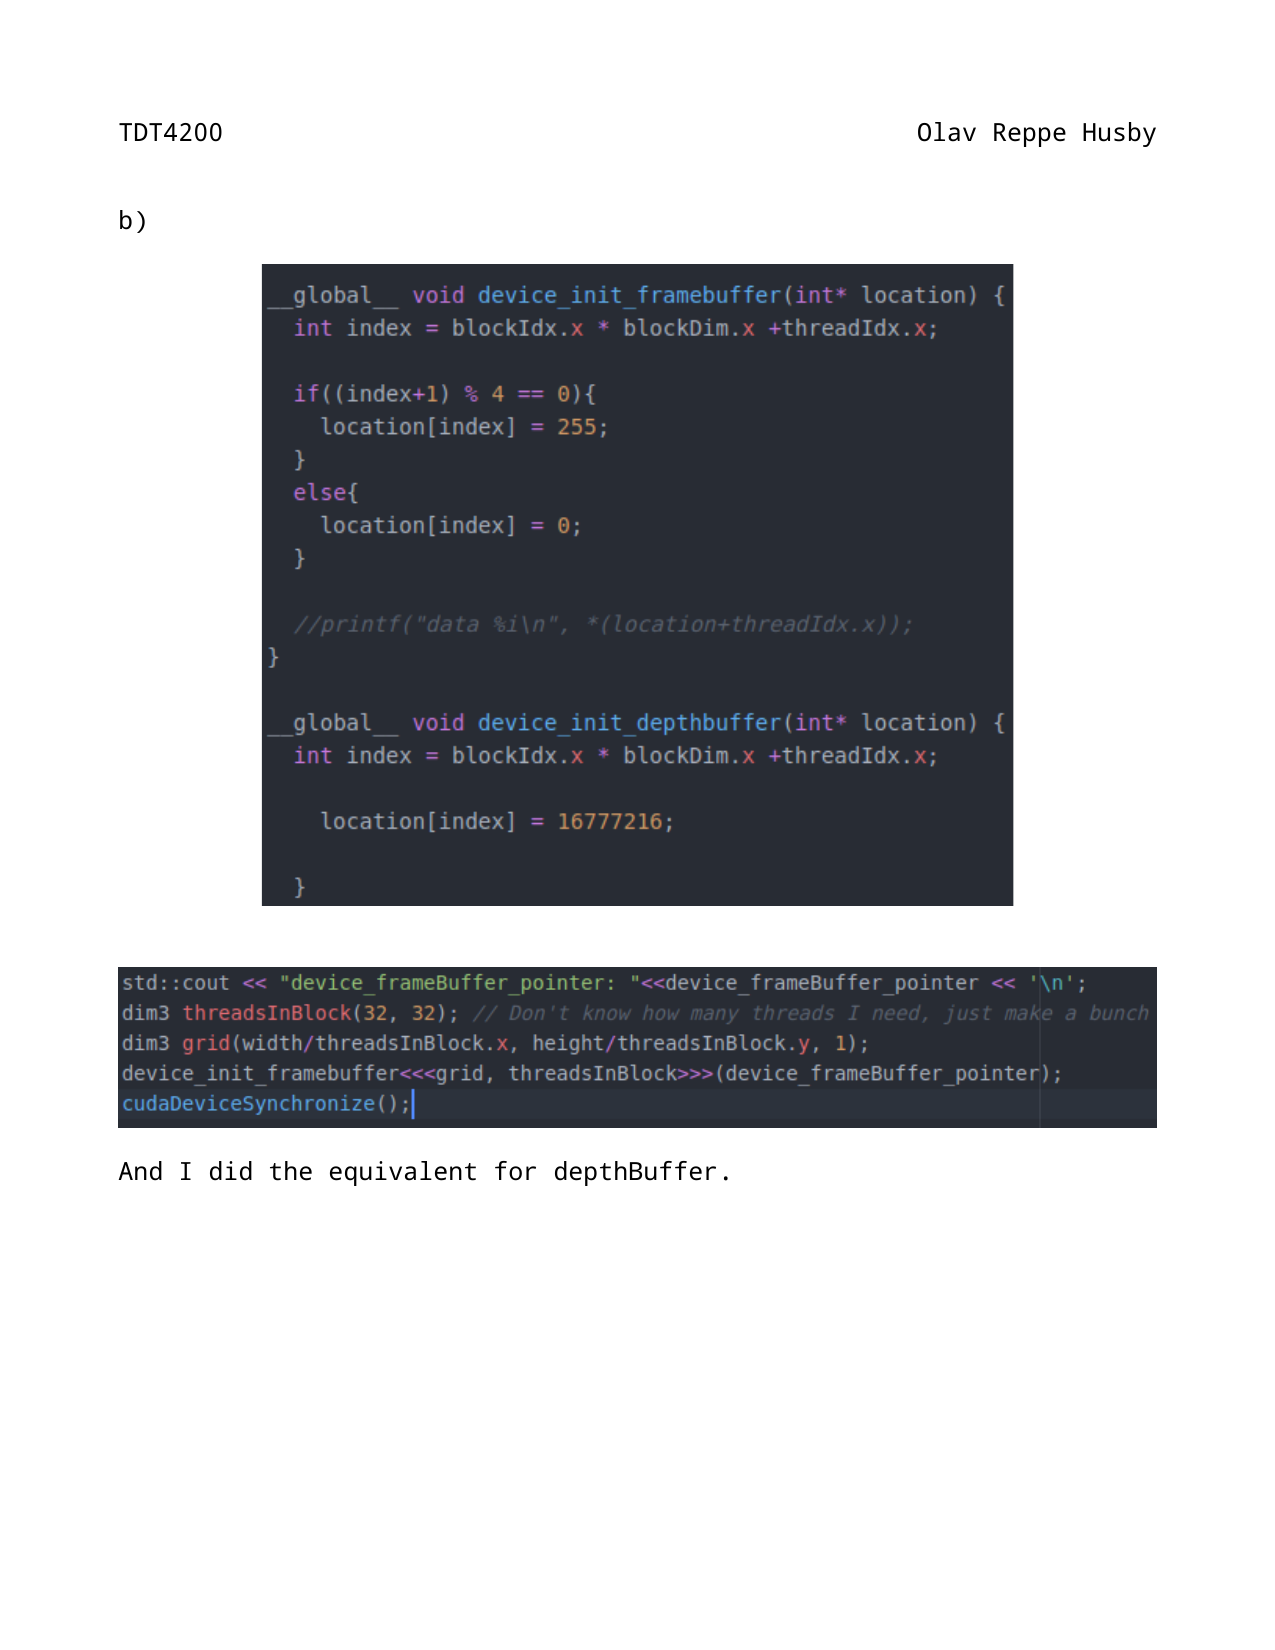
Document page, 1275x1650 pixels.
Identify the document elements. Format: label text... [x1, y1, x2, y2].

text b) [118, 206, 1157, 235]
picture [118, 967, 1157, 1128]
picture [261, 264, 1014, 906]
text And I did the equivalent for depthBuffer. [118, 1157, 1157, 1186]
